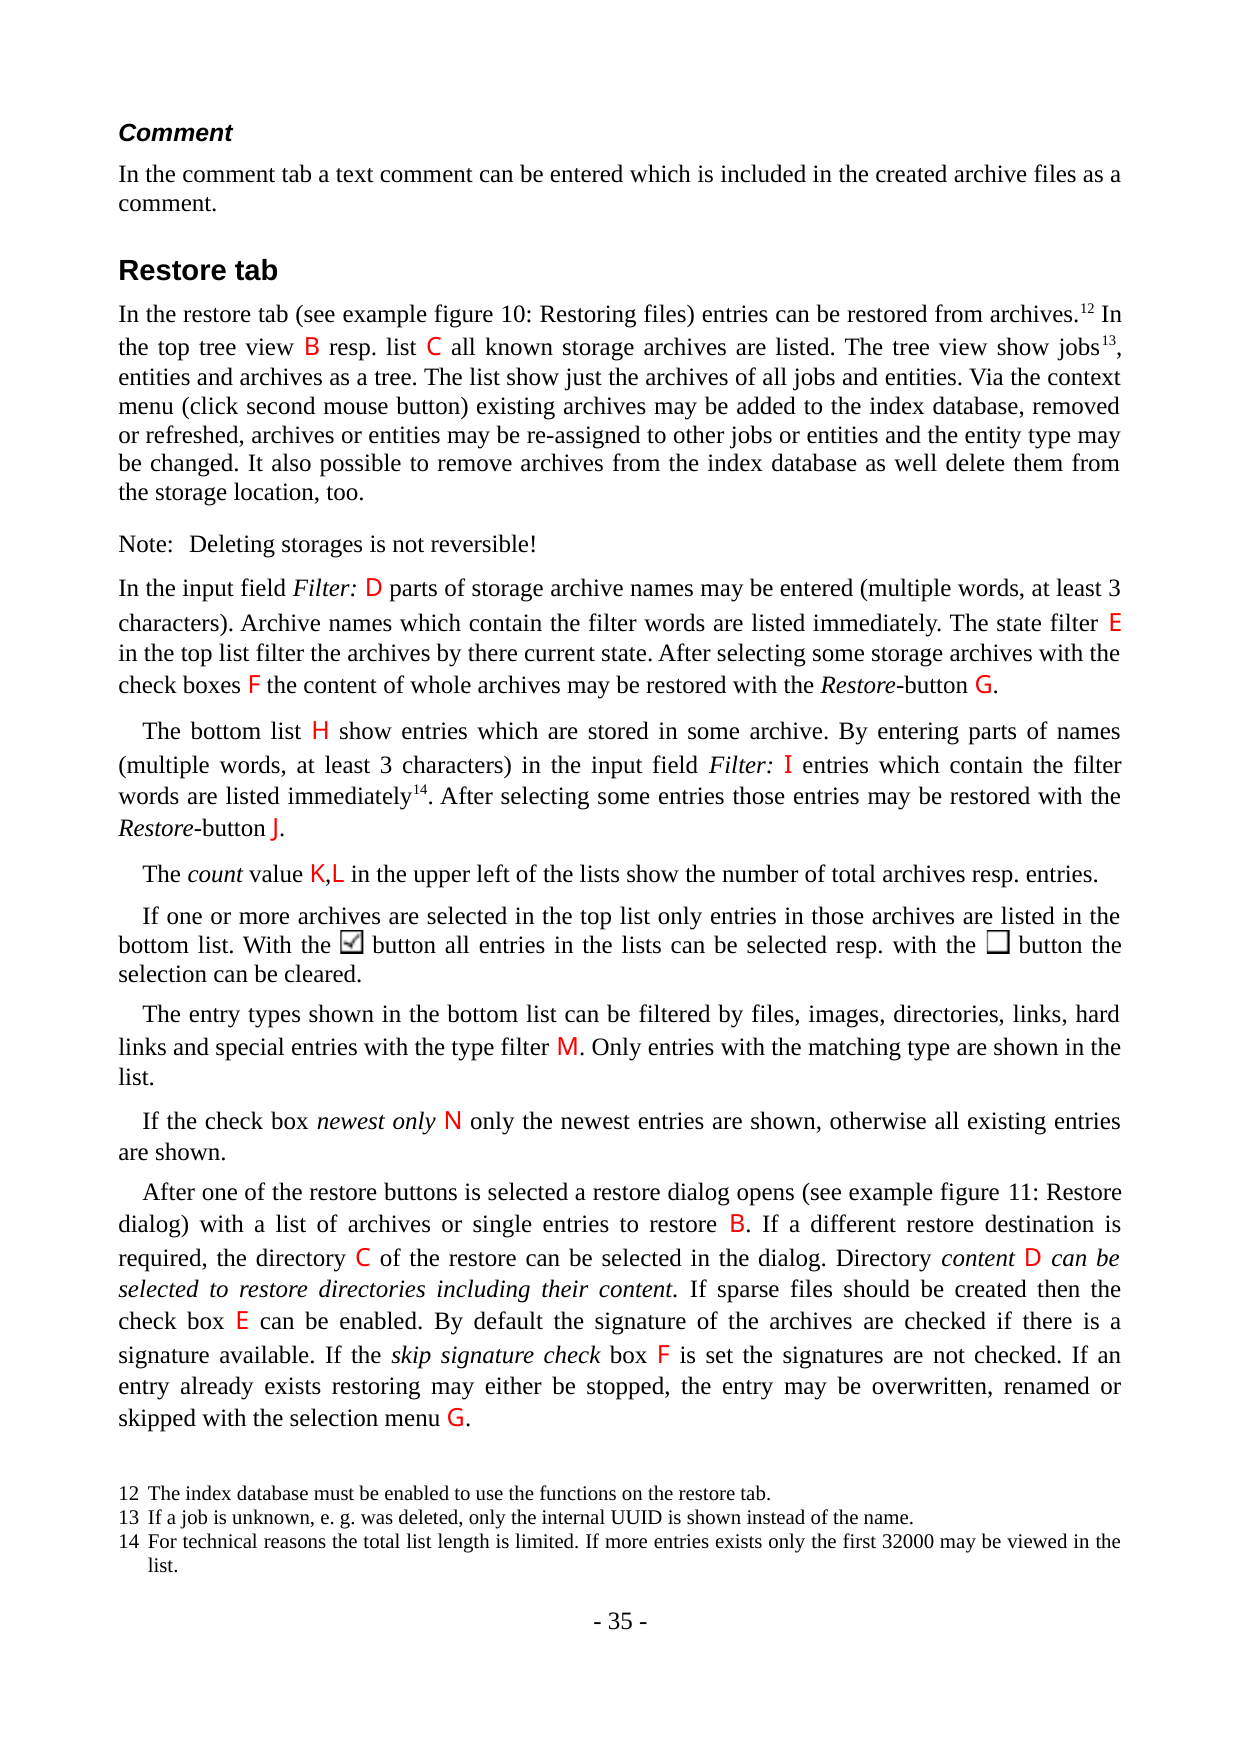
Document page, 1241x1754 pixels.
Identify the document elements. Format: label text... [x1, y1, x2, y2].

subtitle Restore tab [118, 253, 1122, 287]
text After one of the restore buttons is selected a restore dialog opens (see example figure 11: Restore dialog) with a list of archives or single entries to restore B. If a different restore destination is required, the directory C of the restore can be selected in the dialog. Directory content D can be selected to restore directories including their content. If sparse files should be created then the check box E can be enabled. By default the signature of the archives are checked if there is a signature available. If the skip signature check box F is set the signatures are not checked. If an entry already exists restoring may either be stopped, the entry may be overwritten, renamed or skipped with the selection menu G. [118, 1177, 1122, 1434]
text For technical reasons the total list length is limited. If more entries exists only the first 32000 may be viewed in the list. [118, 1529, 1122, 1577]
text In the comment tab a text comment can be entered which is included in the created archive files as a comment. [118, 159, 1122, 217]
text If the check box newest only N only the newest entries are shown, otherwise all existing entries are shown. [118, 1103, 1122, 1166]
text If one or more archives are selected in the top list only entries in those archives are listed in the bottom list. With the button all entries in the lists can be selected resp. with the button the selection can be cleared. [118, 901, 1122, 988]
picture [340, 930, 364, 954]
text If a job is unknown, e. g. was deleted, only the internal UUID is shown instead of the name. [118, 1505, 1122, 1529]
text The index database must be enabled to use the functions on the restore tab. [118, 1481, 1122, 1505]
picture [986, 930, 1010, 954]
text The entry types shown in the bottom list can be filtered by files, images, directories, links, hard links and special entries with the type filter M. Only entries with the matching type are shown in the list. [118, 999, 1122, 1091]
text In the restore tab (see example figure 10: Restoring files) entries can be restored from archives. In the top tree view B resp. list C all known storage archives are listed. The tree view show jobs, entities and archives as a tree. The list show just the archives of all jobs and entities. Via the context menu (click second mouse button) existing archives may be added to the index database, removed or refreshed, archives or entities may be re-assigned to other jobs or entities and the entity type may be changed. It also possible to remove archives from the index database as well delete them from the storage location, too. [118, 299, 1122, 506]
subtitle Comment [118, 118, 1122, 147]
text In the input field Filter: D parts of storage archive names may be entered (multiple words, at least 3 characters). Archive names which contain the filter words are listed immediately. The state filter E in the top list filter the archives by there current state. After selecting some storage archives with the check boxes F the content of whole archives may be restored with the Restore-button G. [118, 570, 1122, 701]
text The count value K,L in the upper left of the lists show the number of total archives resp. entries. [118, 856, 1122, 889]
text Note: Deleting storages is not reversible! [118, 529, 1122, 558]
text The bottom list H show entries which are stored in some archive. By entering parts of names (multiple words, at least 3 characters) in the input field Filter: I entries which contain the filter words are listed immediately. After selecting some entries those entries may be restored with the Restore-button J. [118, 713, 1122, 844]
